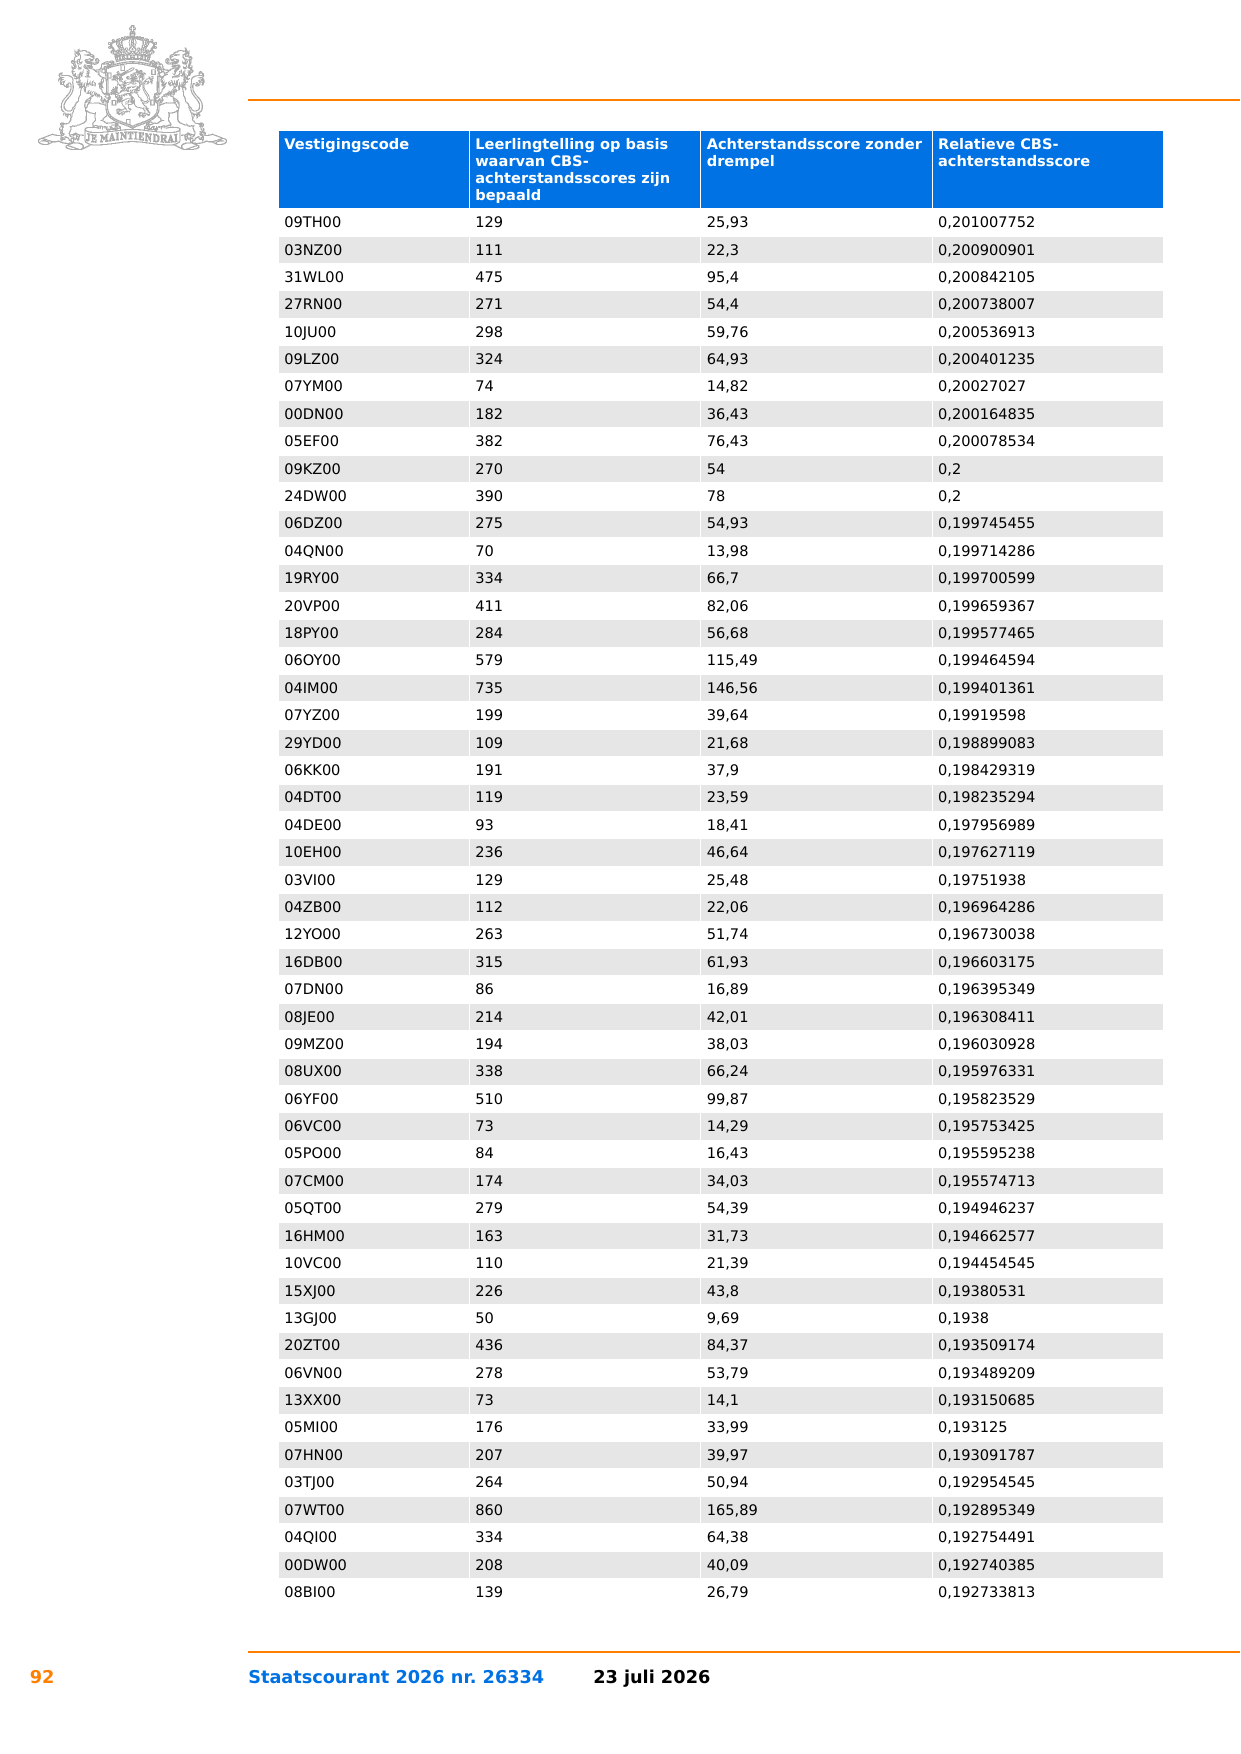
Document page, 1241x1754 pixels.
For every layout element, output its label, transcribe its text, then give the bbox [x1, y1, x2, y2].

table_cell 278 [470, 1360, 700, 1386]
table_cell 436 [470, 1333, 700, 1359]
table_cell 0,194662577 [933, 1223, 1163, 1249]
table_cell 194 [470, 1031, 700, 1057]
table_cell 0,195823529 [933, 1086, 1163, 1112]
table_cell 16DB00 [279, 949, 469, 975]
table_cell 05QT00 [279, 1196, 469, 1222]
table_cell 12YO00 [279, 922, 469, 948]
table_cell 214 [470, 1004, 700, 1030]
table_cell 0,193125 [933, 1415, 1163, 1441]
table_cell 0,19751938 [933, 867, 1163, 893]
table_cell 54,93 [701, 511, 932, 537]
table_cell 0,193509174 [933, 1333, 1163, 1359]
table_cell 21,39 [701, 1250, 932, 1277]
table_cell 40,09 [701, 1552, 932, 1578]
table_cell 84 [470, 1141, 700, 1167]
table_cell 04IM00 [279, 675, 469, 701]
table_cell 64,38 [701, 1524, 932, 1551]
table_cell 56,68 [701, 620, 932, 647]
table_cell 54,39 [701, 1196, 932, 1222]
table_cell 334 [470, 1524, 700, 1551]
table_cell 0,200536913 [933, 319, 1163, 345]
table_cell 0,198899083 [933, 730, 1163, 756]
table_cell 22,3 [701, 237, 932, 263]
table_cell 0,193150685 [933, 1387, 1163, 1414]
table_cell 16,89 [701, 976, 932, 1003]
table_cell 38,03 [701, 1031, 932, 1057]
table_cell 0,192740385 [933, 1552, 1163, 1578]
table_cell 176 [470, 1415, 700, 1441]
table_cell 03TJ00 [279, 1470, 469, 1496]
table_cell 0,196030928 [933, 1031, 1163, 1057]
table_cell 25,48 [701, 867, 932, 893]
table_cell 0,199700599 [933, 565, 1163, 592]
table_cell 34,03 [701, 1168, 932, 1194]
table_cell 18,41 [701, 812, 932, 838]
table_cell 10VC00 [279, 1250, 469, 1277]
table_cell 73 [470, 1113, 700, 1140]
table_cell 09TH00 [279, 209, 469, 236]
table_cell 19RY00 [279, 565, 469, 592]
table_cell 06VC00 [279, 1113, 469, 1140]
table_cell 82,06 [701, 593, 932, 619]
table_cell 0,199464594 [933, 648, 1163, 674]
table_cell 110 [470, 1250, 700, 1277]
table_cell 860 [470, 1497, 700, 1523]
table_cell 61,93 [701, 949, 932, 975]
table_cell 9,69 [701, 1305, 932, 1331]
table_cell 06KK00 [279, 757, 469, 783]
table_cell 0,199401361 [933, 675, 1163, 701]
table_cell 43,8 [701, 1278, 932, 1304]
table_cell 0,193489209 [933, 1360, 1163, 1386]
table_cell 271 [470, 291, 700, 318]
table_cell 13,98 [701, 538, 932, 564]
table_cell 53,79 [701, 1360, 932, 1386]
table_cell 13GJ00 [279, 1305, 469, 1331]
table_cell 29YD00 [279, 730, 469, 756]
table_cell 06DZ00 [279, 511, 469, 537]
table_cell 59,76 [701, 319, 932, 345]
table_cell 0,200842105 [933, 264, 1163, 290]
table_cell 66,7 [701, 565, 932, 592]
table_cell 16,43 [701, 1141, 932, 1167]
table_cell 08UX00 [279, 1059, 469, 1085]
table_cell 05EF00 [279, 429, 469, 455]
table_cell 191 [470, 757, 700, 783]
table_cell 182 [470, 401, 700, 427]
table_cell 165,89 [701, 1497, 932, 1523]
table_cell 0,1938 [933, 1305, 1163, 1331]
table_cell 18PY00 [279, 620, 469, 647]
table_cell 08BI00 [279, 1579, 469, 1605]
table_cell 475 [470, 264, 700, 290]
table_cell 0,200164835 [933, 401, 1163, 427]
table_cell 16HM00 [279, 1223, 469, 1249]
table_cell 0,195753425 [933, 1113, 1163, 1140]
table_cell 0,19380531 [933, 1278, 1163, 1304]
table_cell 0,192733813 [933, 1579, 1163, 1605]
table_cell 04QI00 [279, 1524, 469, 1551]
table_cell 15XJ00 [279, 1278, 469, 1304]
table_cell 0,196964286 [933, 894, 1163, 921]
table_cell 0,200738007 [933, 291, 1163, 318]
table_cell 09LZ00 [279, 346, 469, 373]
picture [38, 25, 227, 150]
table_cell 50 [470, 1305, 700, 1331]
table_cell 112 [470, 894, 700, 921]
table_cell 04DT00 [279, 785, 469, 811]
table_cell 284 [470, 620, 700, 647]
table_cell 174 [470, 1168, 700, 1194]
table_cell 37,9 [701, 757, 932, 783]
table_cell 39,97 [701, 1442, 932, 1468]
table_cell 275 [470, 511, 700, 537]
table_cell 10JU00 [279, 319, 469, 345]
table_cell 04QN00 [279, 538, 469, 564]
table_cell 51,74 [701, 922, 932, 948]
table_cell 0,200078534 [933, 429, 1163, 455]
table_cell 298 [470, 319, 700, 345]
table_cell 66,24 [701, 1059, 932, 1085]
table_cell 07DN00 [279, 976, 469, 1003]
table_cell 0,19919598 [933, 703, 1163, 729]
table_cell 0,196603175 [933, 949, 1163, 975]
table_cell 76,43 [701, 429, 932, 455]
table_cell 0,195976331 [933, 1059, 1163, 1085]
table_cell 236 [470, 839, 700, 866]
table_cell 78 [701, 483, 932, 509]
table_cell 0,192895349 [933, 1497, 1163, 1523]
table_cell 0,196395349 [933, 976, 1163, 1003]
table_cell 03NZ00 [279, 237, 469, 263]
table_cell 95,4 [701, 264, 932, 290]
table_cell 208 [470, 1552, 700, 1578]
table_cell 411 [470, 593, 700, 619]
table_cell 0,199745455 [933, 511, 1163, 537]
table_cell 31WL00 [279, 264, 469, 290]
table_cell 14,29 [701, 1113, 932, 1140]
table_cell 0,198429319 [933, 757, 1163, 783]
table_cell 510 [470, 1086, 700, 1112]
table_cell 14,1 [701, 1387, 932, 1414]
table_cell 579 [470, 648, 700, 674]
table_cell 07YZ00 [279, 703, 469, 729]
table_cell 93 [470, 812, 700, 838]
table_cell 129 [470, 867, 700, 893]
table_cell 99,87 [701, 1086, 932, 1112]
table_cell 09KZ00 [279, 456, 469, 482]
table_cell 04DE00 [279, 812, 469, 838]
table_cell 22,06 [701, 894, 932, 921]
table_cell 23,59 [701, 785, 932, 811]
table_cell 31,73 [701, 1223, 932, 1249]
table_cell 20ZT00 [279, 1333, 469, 1359]
table_cell 50,94 [701, 1470, 932, 1496]
table_cell 0,2 [933, 483, 1163, 509]
table_cell 109 [470, 730, 700, 756]
table_cell 0,20027027 [933, 374, 1163, 400]
table_cell 334 [470, 565, 700, 592]
table_header Achterstandsscore zonder drempel [701, 131, 932, 208]
table_cell 0,194454545 [933, 1250, 1163, 1277]
table_cell 263 [470, 922, 700, 948]
table_cell 73 [470, 1387, 700, 1414]
table_cell 0,192754491 [933, 1524, 1163, 1551]
table_cell 0,193091787 [933, 1442, 1163, 1468]
table_cell 0,2 [933, 456, 1163, 482]
table_cell 08JE00 [279, 1004, 469, 1030]
table_cell 00DN00 [279, 401, 469, 427]
table_cell 24DW00 [279, 483, 469, 509]
table_cell 07HN00 [279, 1442, 469, 1468]
table_cell 0,199577465 [933, 620, 1163, 647]
table_cell 25,93 [701, 209, 932, 236]
table_cell 10EH00 [279, 839, 469, 866]
table_header Leerlingtelling op basis waarvan CBS-achterstandsscores zijn bepaald [470, 131, 700, 208]
table_cell 324 [470, 346, 700, 373]
table_header Relatieve CBS-achterstandsscore [933, 131, 1163, 208]
table_cell 115,49 [701, 648, 932, 674]
table_cell 46,64 [701, 839, 932, 866]
table_cell 338 [470, 1059, 700, 1085]
table_cell 26,79 [701, 1579, 932, 1605]
table_cell 0,200900901 [933, 237, 1163, 263]
table_cell 13XX00 [279, 1387, 469, 1414]
table_cell 270 [470, 456, 700, 482]
table_cell 0,192954545 [933, 1470, 1163, 1496]
table_cell 0,198235294 [933, 785, 1163, 811]
table_cell 03VI00 [279, 867, 469, 893]
table_cell 00DW00 [279, 1552, 469, 1578]
table_cell 279 [470, 1196, 700, 1222]
table_cell 0,201007752 [933, 209, 1163, 236]
table_cell 06YF00 [279, 1086, 469, 1112]
table_cell 27RN00 [279, 291, 469, 318]
table_cell 0,196308411 [933, 1004, 1163, 1030]
table_cell 21,68 [701, 730, 932, 756]
table_cell 09MZ00 [279, 1031, 469, 1057]
table_cell 139 [470, 1579, 700, 1605]
table_cell 36,43 [701, 401, 932, 427]
table_cell 119 [470, 785, 700, 811]
table_cell 0,199659367 [933, 593, 1163, 619]
table_cell 199 [470, 703, 700, 729]
table_cell 04ZB00 [279, 894, 469, 921]
table_cell 0,196730038 [933, 922, 1163, 948]
table_cell 07YM00 [279, 374, 469, 400]
table_cell 05MI00 [279, 1415, 469, 1441]
table_cell 0,200401235 [933, 346, 1163, 373]
table_cell 735 [470, 675, 700, 701]
table_cell 07WT00 [279, 1497, 469, 1523]
table_cell 06OY00 [279, 648, 469, 674]
table_cell 0,197627119 [933, 839, 1163, 866]
table_cell 0,194946237 [933, 1196, 1163, 1222]
table_cell 54,4 [701, 291, 932, 318]
table_cell 14,82 [701, 374, 932, 400]
table_cell 264 [470, 1470, 700, 1496]
table_cell 07CM00 [279, 1168, 469, 1194]
table_cell 70 [470, 538, 700, 564]
table_cell 0,195595238 [933, 1141, 1163, 1167]
table_cell 64,93 [701, 346, 932, 373]
table_cell 0,197956989 [933, 812, 1163, 838]
table_cell 39,64 [701, 703, 932, 729]
table_cell 05PO00 [279, 1141, 469, 1167]
table_cell 226 [470, 1278, 700, 1304]
table_cell 54 [701, 456, 932, 482]
table_cell 315 [470, 949, 700, 975]
table_cell 06VN00 [279, 1360, 469, 1386]
table_cell 0,195574713 [933, 1168, 1163, 1194]
table_cell 84,37 [701, 1333, 932, 1359]
table_cell 42,01 [701, 1004, 932, 1030]
table_cell 163 [470, 1223, 700, 1249]
table_cell 74 [470, 374, 700, 400]
table_cell 390 [470, 483, 700, 509]
table_cell 146,56 [701, 675, 932, 701]
table_cell 382 [470, 429, 700, 455]
table_cell 0,199714286 [933, 538, 1163, 564]
table_cell 207 [470, 1442, 700, 1468]
table_cell 129 [470, 209, 700, 236]
table_cell 20VP00 [279, 593, 469, 619]
table_cell 33,99 [701, 1415, 932, 1441]
table_cell 111 [470, 237, 700, 263]
table_cell 86 [470, 976, 700, 1003]
table_header Vestigingscode [279, 131, 469, 208]
